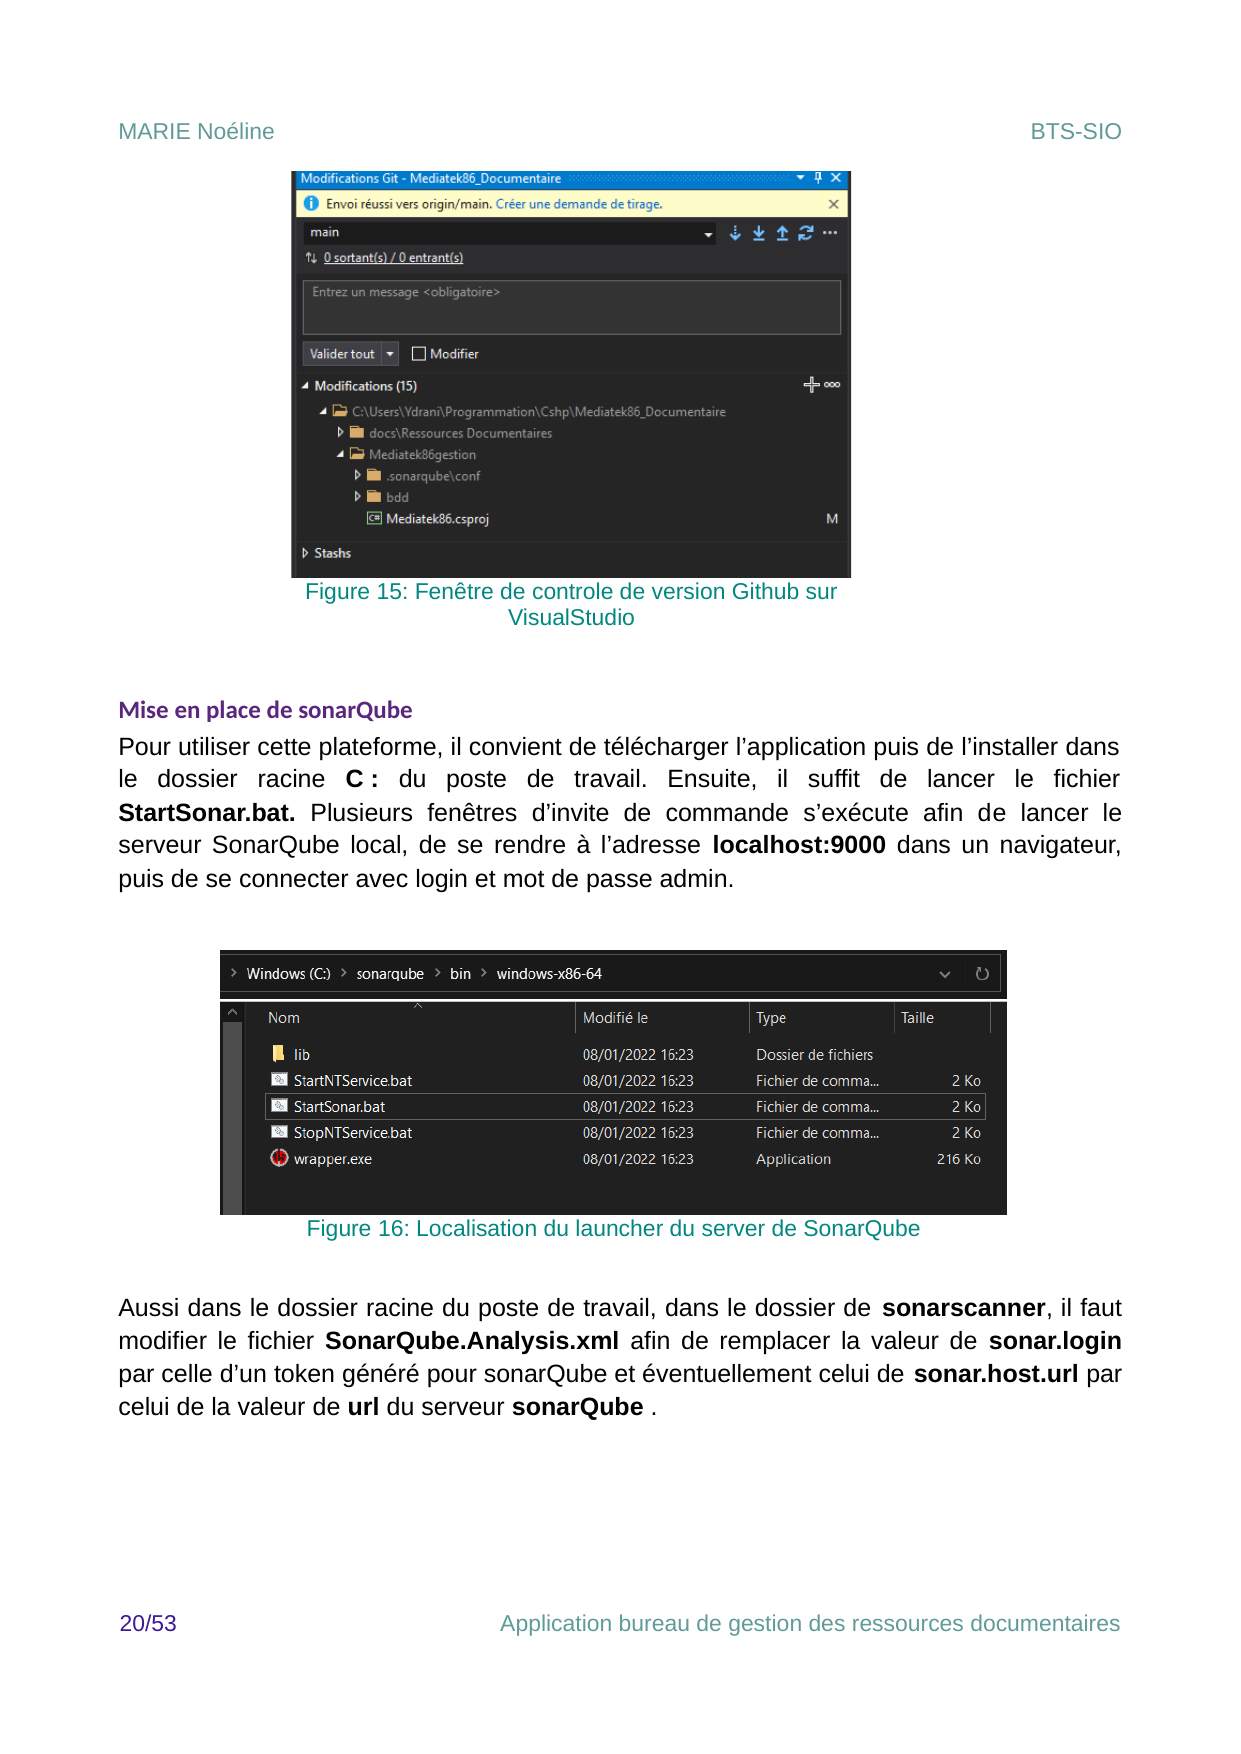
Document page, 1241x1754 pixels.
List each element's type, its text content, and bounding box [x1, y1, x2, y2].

text Aussi dans le dossier racine du poste de travail, dans le dossier de sonarscanner, il faut modifier le fichier SonarQube.Analysis.xml afin de remplacer la valeur de sonar.login par celle d’un token généré pour sonarQube et éventuellement celui de sonar.host.url par celui de la valeur de url du serveur sonarQube . [118, 1293, 1122, 1421]
subtitle Mise en place de sonarQube [118, 695, 1122, 725]
text Pour utiliser cette plateforme, il convient de télécharger l’application puis de l’installer dans le dossier racine C : du poste de travail. Ensuite, il suffit de lancer le fichier StartSonar.bat. Plusieurs fenêtres d’invite de commande s’exécute afin de lancer le serveur SonarQube local, de se rendre à l’adresse localhost:9000 dans un navigateur, puis de se connecter avec login et mot de passe admin. [118, 731, 1122, 892]
picture [220, 950, 1007, 1215]
picture [291, 171, 852, 578]
text Figure 15: Fenêtre de controle de version Github sur VisualStudio [291, 578, 851, 630]
text Figure 16: Localisation du launcher du server de SonarQube [220, 1215, 1007, 1241]
